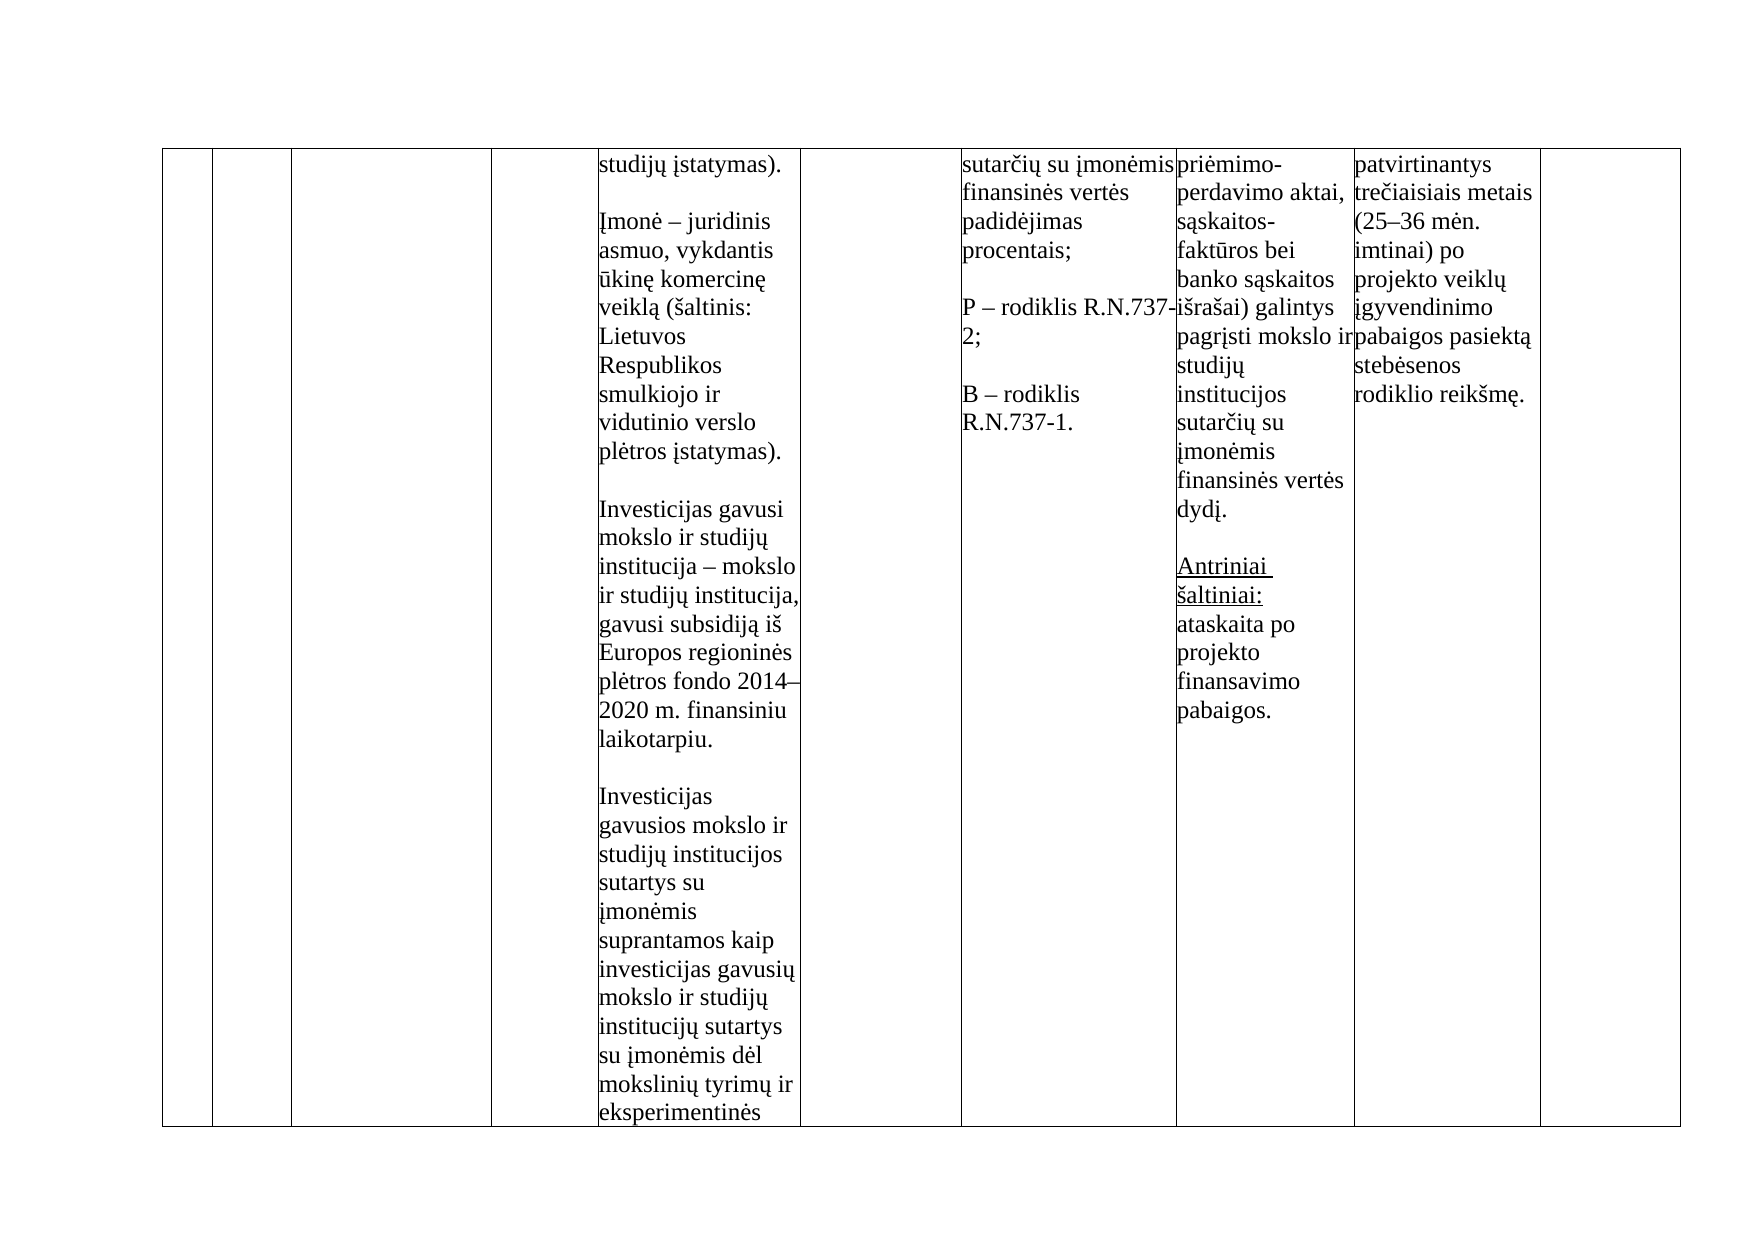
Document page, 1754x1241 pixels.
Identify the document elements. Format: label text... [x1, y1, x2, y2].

table_cell patvirtinantys trečiaisiais metais (25–36 mėn. imtinai) po projekto veiklų įgyvendinimo pabaigos pasiektą stebėsenos rodiklio reikšmę. [1355, 149, 1540, 1126]
table_cell [801, 149, 961, 1126]
table_cell [163, 149, 212, 1126]
table_cell [1541, 149, 1680, 1126]
table_cell [492, 149, 598, 1126]
table_cell [213, 149, 291, 1126]
table_cell priėmimo-perdavimo aktai, sąskaitos-faktūros bei banko sąskaitos išrašai) galintys pagrįsti mokslo ir studijų institucijos sutarčių su įmonėmis finansinės vertės dydį. Antriniai šaltiniai: ataskaita po projekto finansavimo pabaigos. [1177, 149, 1354, 1126]
table_cell [292, 149, 491, 1126]
table_cell sutarčių su įmonėmis finansinės vertės padidėjimas procentais; P – rodiklis R.N.737-2; B – rodiklis R.N.737-1. [962, 149, 1176, 1126]
table_cell studijų įstatymas). Įmonė – juridinis asmuo, vykdantis ūkinę komercinę veiklą (šaltinis: Lietuvos Respublikos smulkiojo ir vidutinio verslo plėtros įstatymas). Investicijas gavusi mokslo ir studijų institucija – mokslo ir studijų institucija, gavusi subsidiją iš Europos regioninės plėtros fondo 2014–2020 m. finansiniu laikotarpiu. Investicijas gavusios mokslo ir studijų institucijos sutartys su įmonėmis suprantamos kaip investicijas gavusių mokslo ir studijų institucijų sutartys su įmonėmis dėl mokslinių tyrimų ir eksperimentinės [599, 149, 800, 1126]
